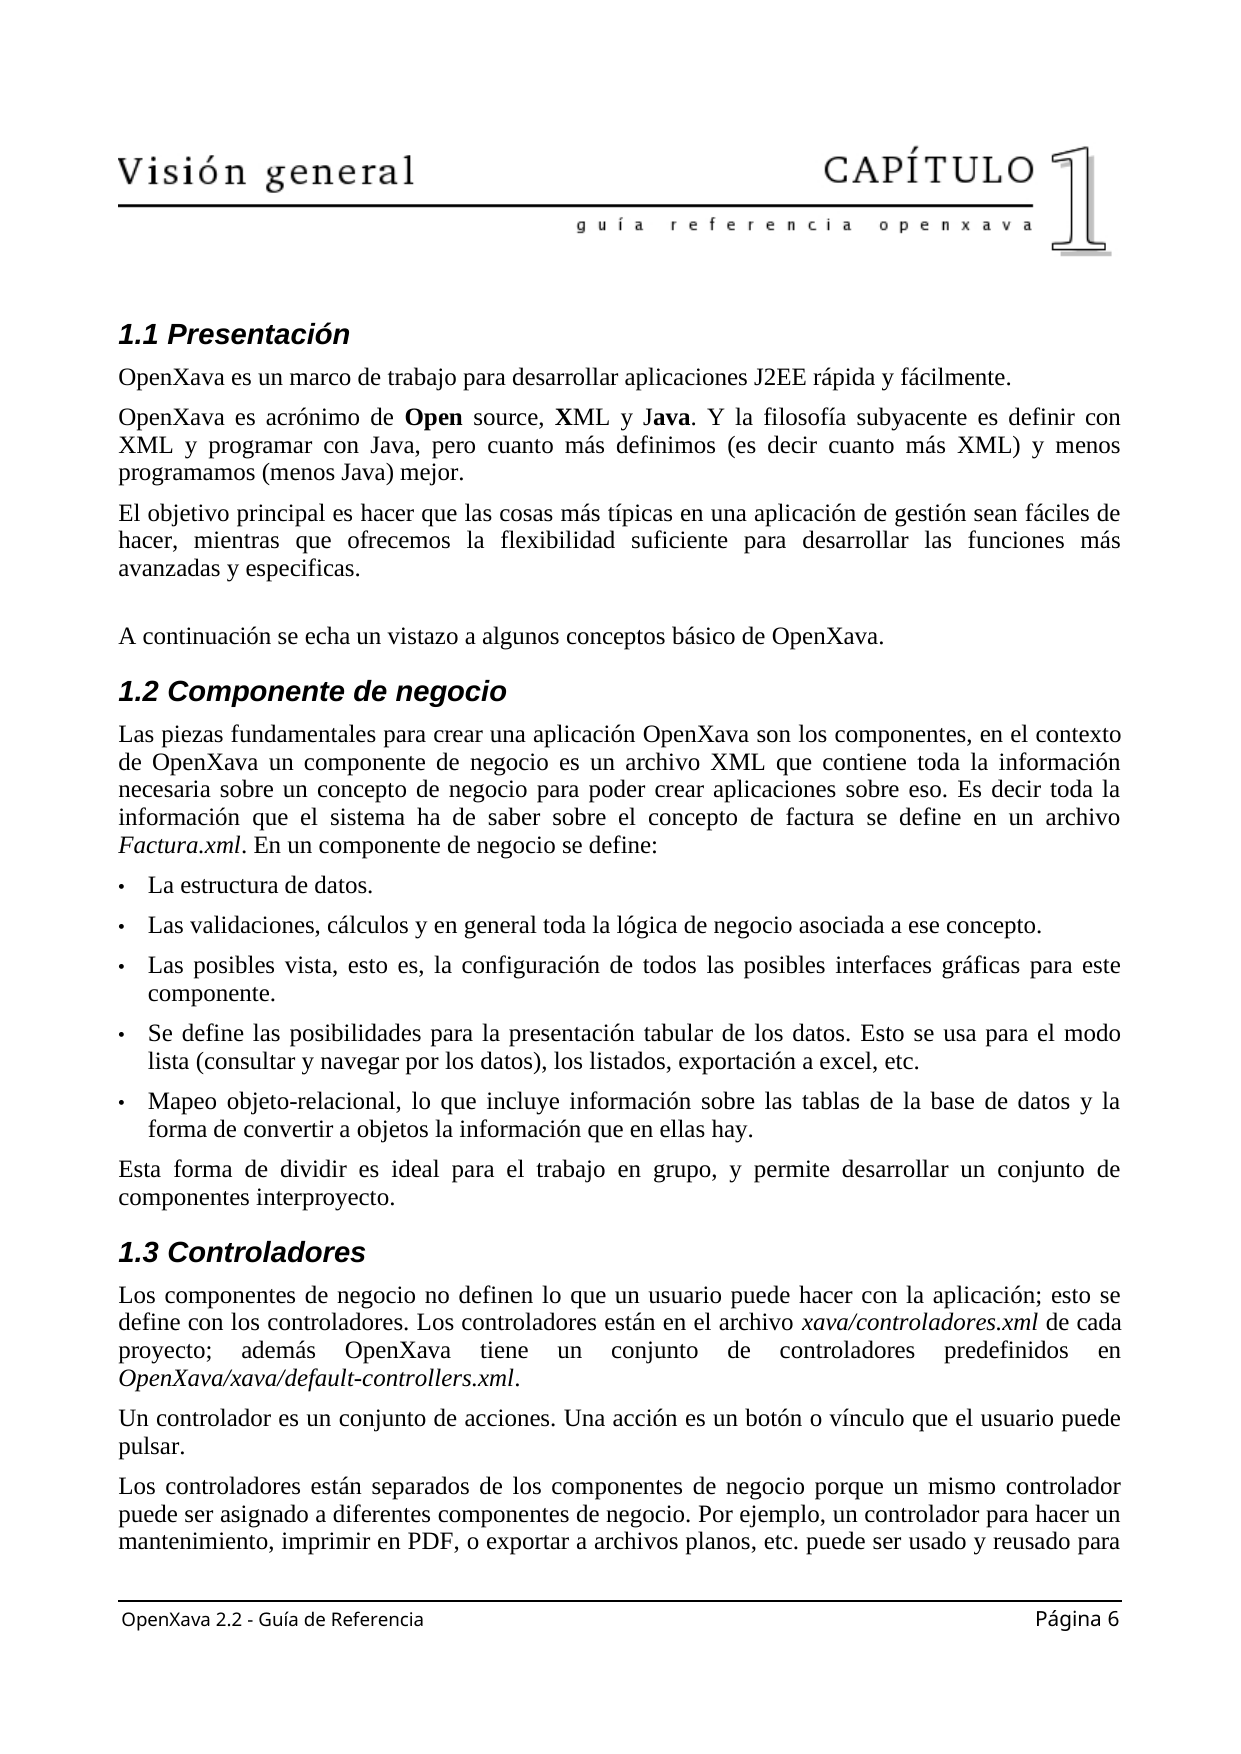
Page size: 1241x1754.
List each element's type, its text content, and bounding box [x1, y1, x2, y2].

text Los componentes de negocio no definen lo que un usuario puede hacer con la aplicación; esto se define con los controladores. Los controladores están en el archivo xava/controladores.xml de cada proyecto; además OpenXava tiene un conjunto de controladores predefinidos en OpenXava/xava/default-controllers.xml. [118, 1281, 1122, 1392]
text El objetivo principal es hacer que las cosas más típicas en una aplicación de gestión sean fáciles de hacer, mientras que ofrecemos la flexibilidad suficiente para desarrollar las funciones más avanzadas y especificas. [118, 499, 1122, 582]
text OpenXava es acrónimo de Open source, XML y Java. Y la filosofía subyacente es definir con XML y programar con Java, pero cuanto más definimos (es decir cuanto más XML) y menos programamos (menos Java) mejor. [118, 403, 1122, 486]
subtitle Visión general [118, 288, 1122, 293]
picture [118, 118, 1122, 288]
list La estructura de datos. [118, 871, 1122, 899]
text Los controladores están separados de los componentes de negocio porque un mismo controlador puede ser asignado a diferentes componentes de negocio. Por ejemplo, un controlador para hacer un mantenimiento, imprimir en PDF, o exportar a archivos planos, etc. puede ser usado y reusado para [118, 1472, 1122, 1555]
list Las posibles vista, esto es, la configuración de todos las posibles interfaces gráficas para este componente. [118, 951, 1122, 1007]
subtitle Presentación [118, 318, 1122, 350]
list Las validaciones, cálculos y en general toda la lógica de negocio asociada a ese concepto. [118, 911, 1122, 939]
text OpenXava es un marco de trabajo para desarrollar aplicaciones J2EE rápida y fácilmente. [118, 363, 1122, 391]
list Se define las posibilidades para la presentación tabular de los datos. Esto se usa para el modo lista (consultar y navegar por los datos), los listados, exportación a excel, etc. [118, 1019, 1122, 1075]
subtitle Componente de negocio [118, 675, 1122, 707]
text Las piezas fundamentales para crear una aplicación OpenXava son los componentes, en el contexto de OpenXava un componente de negocio es un archivo XML que contiene toda la información necesaria sobre un concepto de negocio para poder crear aplicaciones sobre eso. Es decir toda la información que el sistema ha de saber sobre el concepto de factura se define en un archivo Factura.xml. En un componente de negocio se define: [118, 720, 1122, 858]
subtitle Controladores [118, 1236, 1122, 1268]
text A continuación se echa un vistazo a algunos conceptos básico de OpenXava. [118, 622, 1122, 650]
list Mapeo objeto-relacional, lo que incluye información sobre las tablas de la base de datos y la forma de convertir a objetos la información que en ellas hay. [118, 1087, 1122, 1143]
text Esta forma de dividir es ideal para el trabajo en grupo, y permite desarrollar un conjunto de componentes interproyecto. [118, 1155, 1122, 1211]
text Un controlador es un conjunto de acciones. Una acción es un botón o vínculo que el usuario puede pulsar. [118, 1404, 1122, 1459]
